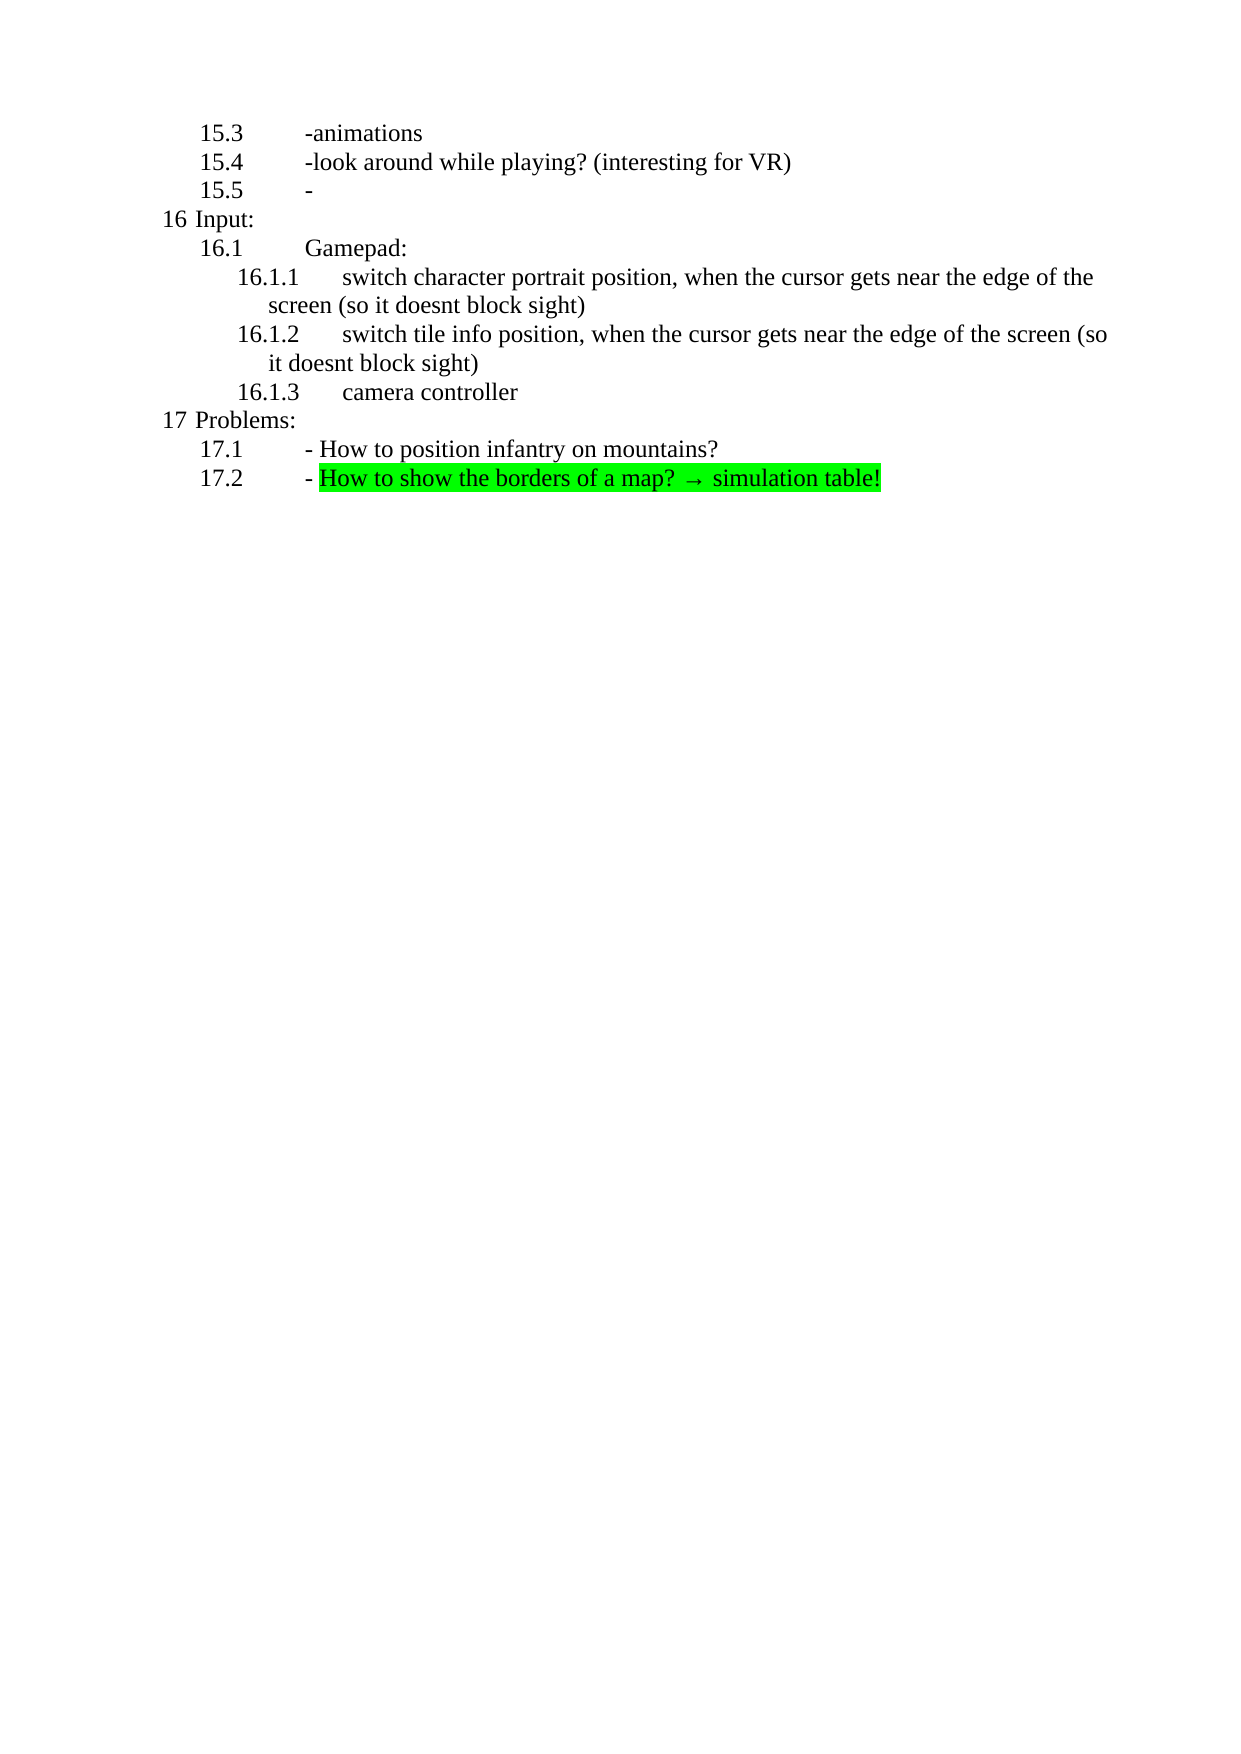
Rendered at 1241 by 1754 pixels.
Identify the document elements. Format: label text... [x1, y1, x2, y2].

list Input: [156, 204, 1122, 233]
list switch tile info position, when the cursor gets near the edge of the screen (so it doesnt block sight) [231, 319, 1122, 377]
list Gamepad: [193, 233, 1122, 262]
list - How to show the borders of a map? → simulation table! [193, 463, 1122, 492]
list -look around while playing? (interesting for VR) [193, 147, 1122, 176]
list camera controller [231, 377, 1122, 406]
list - [193, 176, 1122, 204]
list -animations [193, 118, 1122, 147]
list Problems: [156, 406, 1122, 434]
list switch character portrait position, when the cursor gets near the edge of the screen (so it doesnt block sight) [231, 262, 1122, 319]
list - How to position infantry on mountains? [193, 434, 1122, 463]
